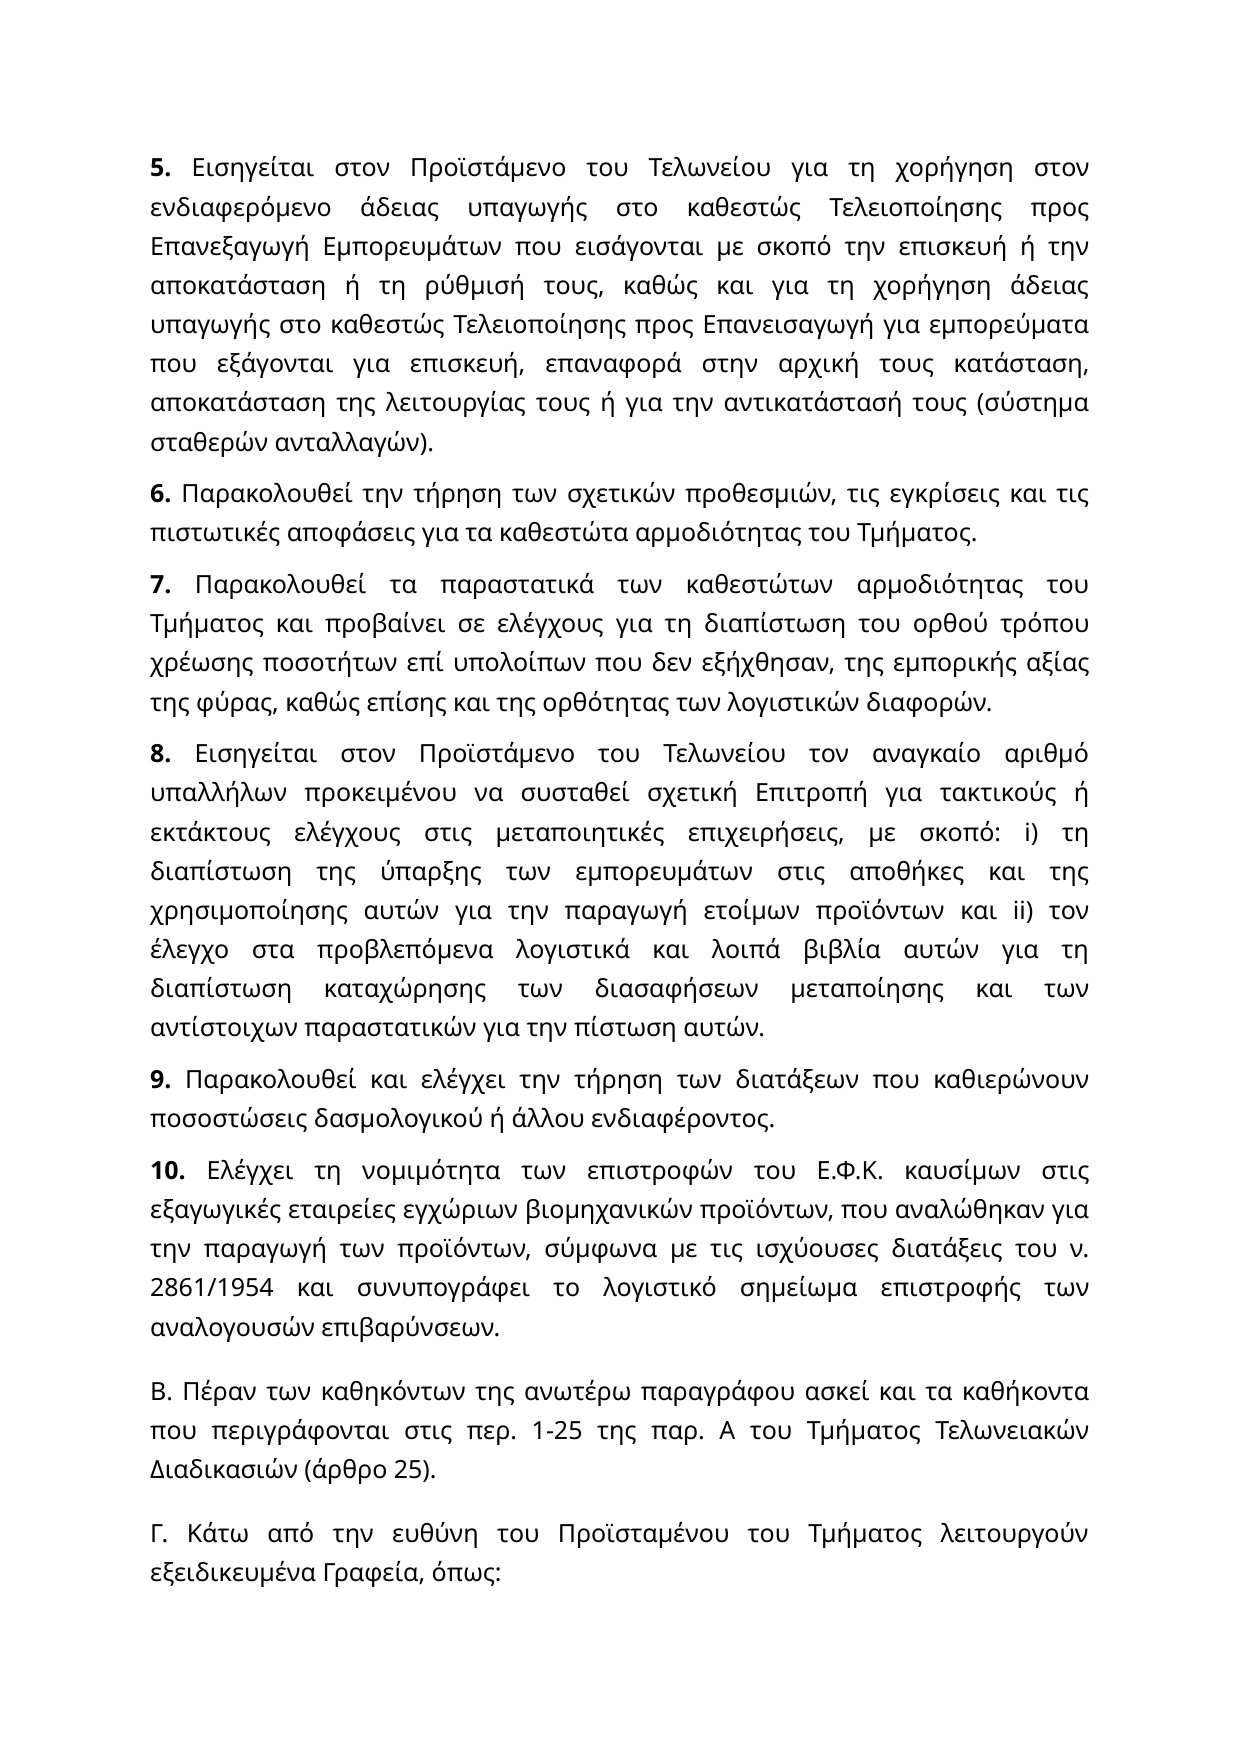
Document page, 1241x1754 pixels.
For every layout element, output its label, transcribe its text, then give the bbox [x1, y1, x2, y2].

text 6. Παρακολουθεί την τήρηση των σχετικών προθεσμιών, τις εγκρίσεις και τις πιστωτικές αποφάσεις για τα καθεστώτα αρμοδιότητας του Τμήματος. [150, 476, 1090, 549]
text 5. Εισηγείται στον Προϊστάμενο του Τελωνείου για τη χορήγηση στον ενδιαφερόμενο άδειας υπαγωγής στο καθεστώς Τελειοποίησης προς Επανεξαγωγή Εμπορευμάτων που εισάγονται με σκοπό την επισκευή ή την αποκατάσταση ή τη ρύθμισή τους, καθώς και για τη χορήγηση άδειας υπαγωγής στο καθεστώς Τελειοποίησης προς Επανεισαγωγή για εμπορεύματα που εξάγονται για επισκευή, επαναφορά στην αρχική τους κατάσταση, αποκατάσταση της λειτουργίας τους ή για την αντικατάστασή τους (σύστημα σταθερών ανταλλαγών). [150, 150, 1090, 458]
text 7. Παρακολουθεί τα παραστατικά των καθεστώτων αρμοδιότητας του Τμήματος και προβαίνει σε ελέγχους για τη διαπίστωση του ορθού τρόπου χρέωσης ποσοτήτων επί υπολοίπων που δεν εξήχθησαν, της εμπορικής αξίας της φύρας, καθώς επίσης και της ορθότητας των λογιστικών διαφορών. [150, 567, 1090, 718]
text 9. Παρακολουθεί και ελέγχει την τήρηση των διατάξεων που καθιερώνουν ποσοστώσεις δασμολογικού ή άλλου ενδιαφέροντος. [150, 1062, 1090, 1135]
text Β. Πέραν των καθηκόντων της ανωτέρω παραγράφου ασκεί και τα καθήκοντα που περιγράφονται στις περ. 1-25 της παρ. Α του Τμήματος Τελωνειακών Διαδικασιών (άρθρο 25). [150, 1373, 1090, 1486]
text 10. Ελέγχει τη νομιμότητα των επιστροφών του Ε.Φ.Κ. καυσίμων στις εξαγωγικές εταιρείες εγχώριων βιομηχανικών προϊόντων, που αναλώθηκαν για την παραγωγή των προϊόντων, σύμφωνα με τις ισχύουσες διατάξεις του ν. 2861/1954 και συνυπογράφει το λογιστικό σημείωμα επιστροφής των αναλογουσών επιβαρύνσεων. [150, 1152, 1090, 1343]
text Γ. Κάτω από την ευθύνη του Προϊσταμένου του Τμήματος λειτουργούν εξειδικευμένα Γραφεία, όπως: [150, 1516, 1090, 1589]
text 8. Εισηγείται στον Προϊστάμενο του Τελωνείου τον αναγκαίο αριθμό υπαλλήλων προκειμένου να συσταθεί σχετική Επιτροπή για τακτικούς ή εκτάκτους ελέγχους στις μεταποιητικές επιχειρήσεις, με σκοπό: i) τη διαπίστωση της ύπαρξης των εμπορευμάτων στις αποθήκες και της χρησιμοποίησης αυτών για την παραγωγή ετοίμων προϊόντων και ii) τον έλεγχο στα προβλεπόμενα λογιστικά και λοιπά βιβλία αυτών για τη διαπίστωση καταχώρησης των διασαφήσεων μεταποίησης και των αντίστοιχων παραστατικών για την πίστωση αυτών. [150, 736, 1090, 1044]
